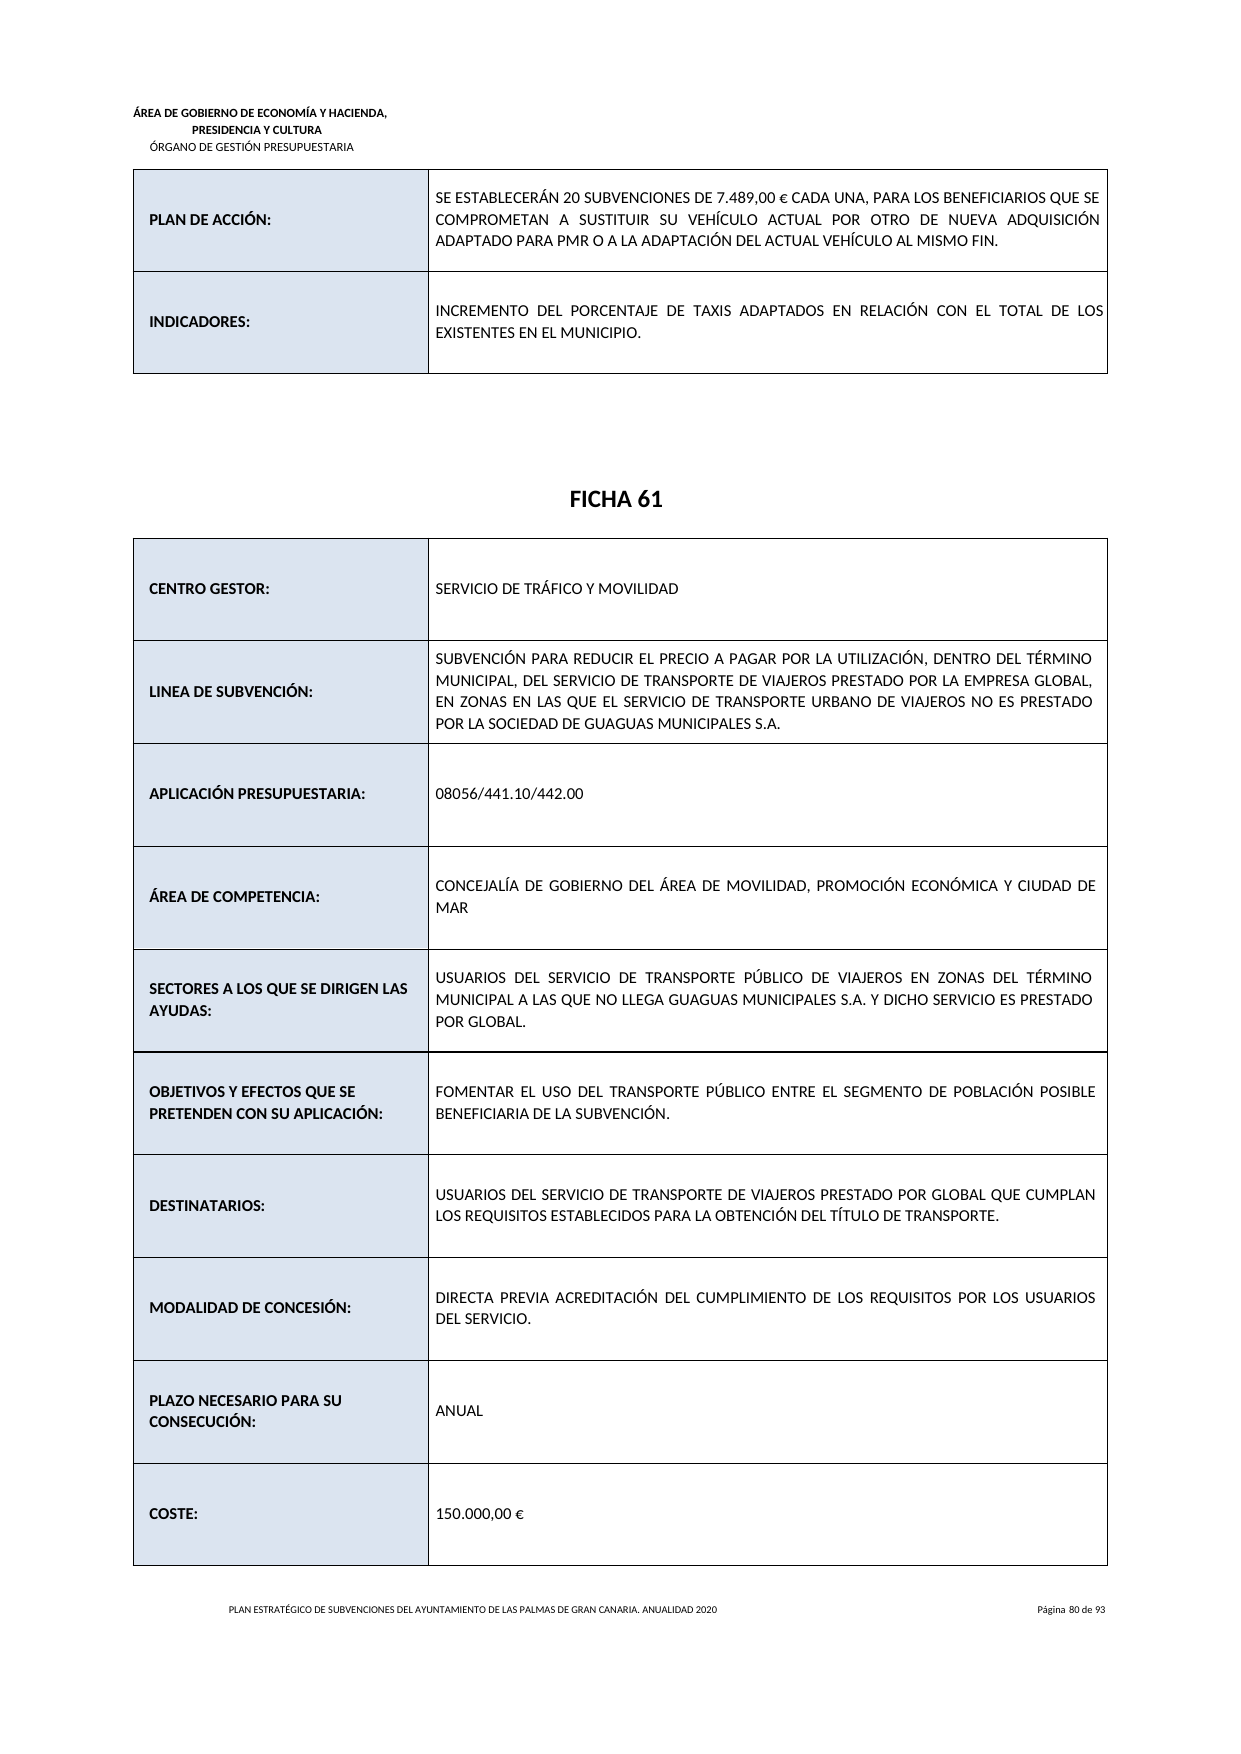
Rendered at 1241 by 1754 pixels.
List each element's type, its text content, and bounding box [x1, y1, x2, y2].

table_header SERVICIO DE TRÁFICO Y MOVILIDAD [429, 539, 1107, 640]
text FICHA 61 [60, 483, 668, 514]
table_cell 150.000,00 € [429, 1464, 1107, 1565]
table_cell PLAZO NECESARIO PARA SU CONSECUCIÓN: [134, 1361, 428, 1463]
table_cell ANUAL [429, 1361, 1107, 1463]
table_cell COSTE: [134, 1464, 428, 1565]
table_cell USUARIOS DEL SERVICIO DE TRANSPORTE DE VIAJEROS PRESTADO POR GLOBAL QUE CUMPLAN LOS REQUISITOS ESTABLECIDOS PARA LA OBTENCIÓN DEL TÍTULO DE TRANSPORTE. [429, 1155, 1107, 1257]
table_cell CONCEJALÍA DE GOBIERNO DEL ÁREA DE MOVILIDAD, PROMOCIÓN ECONÓMICA Y CIUDAD DE MAR [429, 847, 1107, 948]
table_cell SE ESTABLECERÁN 20 SUBVENCIONES DE 7.489,00 € CADA UNA, PARA LOS BENEFICIARIOS QUE SE COMPROMETAN A SUSTITUIR SU VEHÍCULO ACTUAL POR OTRO DE NUEVA ADQUISICIÓN ADAPTADO PARA PMR O A LA ADAPTACIÓN DEL ACTUAL VEHÍCULO AL MISMO FIN. [429, 170, 1107, 271]
table_cell OBJETIVOS Y EFECTOS QUE SE PRETENDEN CON SU APLICACIÓN: [134, 1053, 428, 1154]
table_cell SUBVENCIÓN PARA REDUCIR EL PRECIO A PAGAR POR LA UTILIZACIÓN, DENTRO DEL TÉRMINO MUNICIPAL, DEL SERVICIO DE TRANSPORTE DE VIAJEROS PRESTADO POR LA EMPRESA GLOBAL, EN ZONAS EN LAS QUE EL SERVICIO DE TRANSPORTE URBANO DE VIAJEROS NO ES PRESTADO POR LA SOCIEDAD DE GUAGUAS MUNICIPALES S.A. [429, 641, 1107, 743]
table_cell ÁREA DE COMPETENCIA: [134, 847, 428, 948]
table_cell APLICACIÓN PRESUPUESTARIA: [134, 744, 428, 846]
table_cell PLAN DE ACCIÓN: [134, 170, 428, 271]
table_cell MODALIDAD DE CONCESIÓN: [134, 1258, 428, 1360]
table_cell INCREMENTO DEL PORCENTAJE DE TAXIS ADAPTADOS EN RELACIÓN CON EL TOTAL DE LOS EXISTENTES EN EL MUNICIPIO. [429, 272, 1107, 373]
table_cell SECTORES A LOS QUE SE DIRIGEN LAS AYUDAS: [134, 950, 428, 1051]
table_cell 08056/441.10/442.00 [429, 744, 1107, 846]
table_cell USUARIOS DEL SERVICIO DE TRANSPORTE PÚBLICO DE VIAJEROS EN ZONAS DEL TÉRMINO MUNICIPAL A LAS QUE NO LLEGA GUAGUAS MUNICIPALES S.A. Y DICHO SERVICIO ES PRESTADO POR GLOBAL. [429, 950, 1107, 1051]
table_cell LINEA DE SUBVENCIÓN: [134, 641, 428, 743]
table_cell DESTINATARIOS: [134, 1155, 428, 1257]
table_cell DIRECTA PREVIA ACREDITACIÓN DEL CUMPLIMIENTO DE LOS REQUISITOS POR LOS USUARIOS DEL SERVICIO. [429, 1258, 1107, 1360]
table_cell FOMENTAR EL USO DEL TRANSPORTE PÚBLICO ENTRE EL SEGMENTO DE POBLACIÓN POSIBLE BENEFICIARIA DE LA SUBVENCIÓN. [429, 1053, 1107, 1154]
table_header CENTRO GESTOR: [134, 539, 428, 640]
table_cell INDICADORES: [134, 272, 428, 373]
